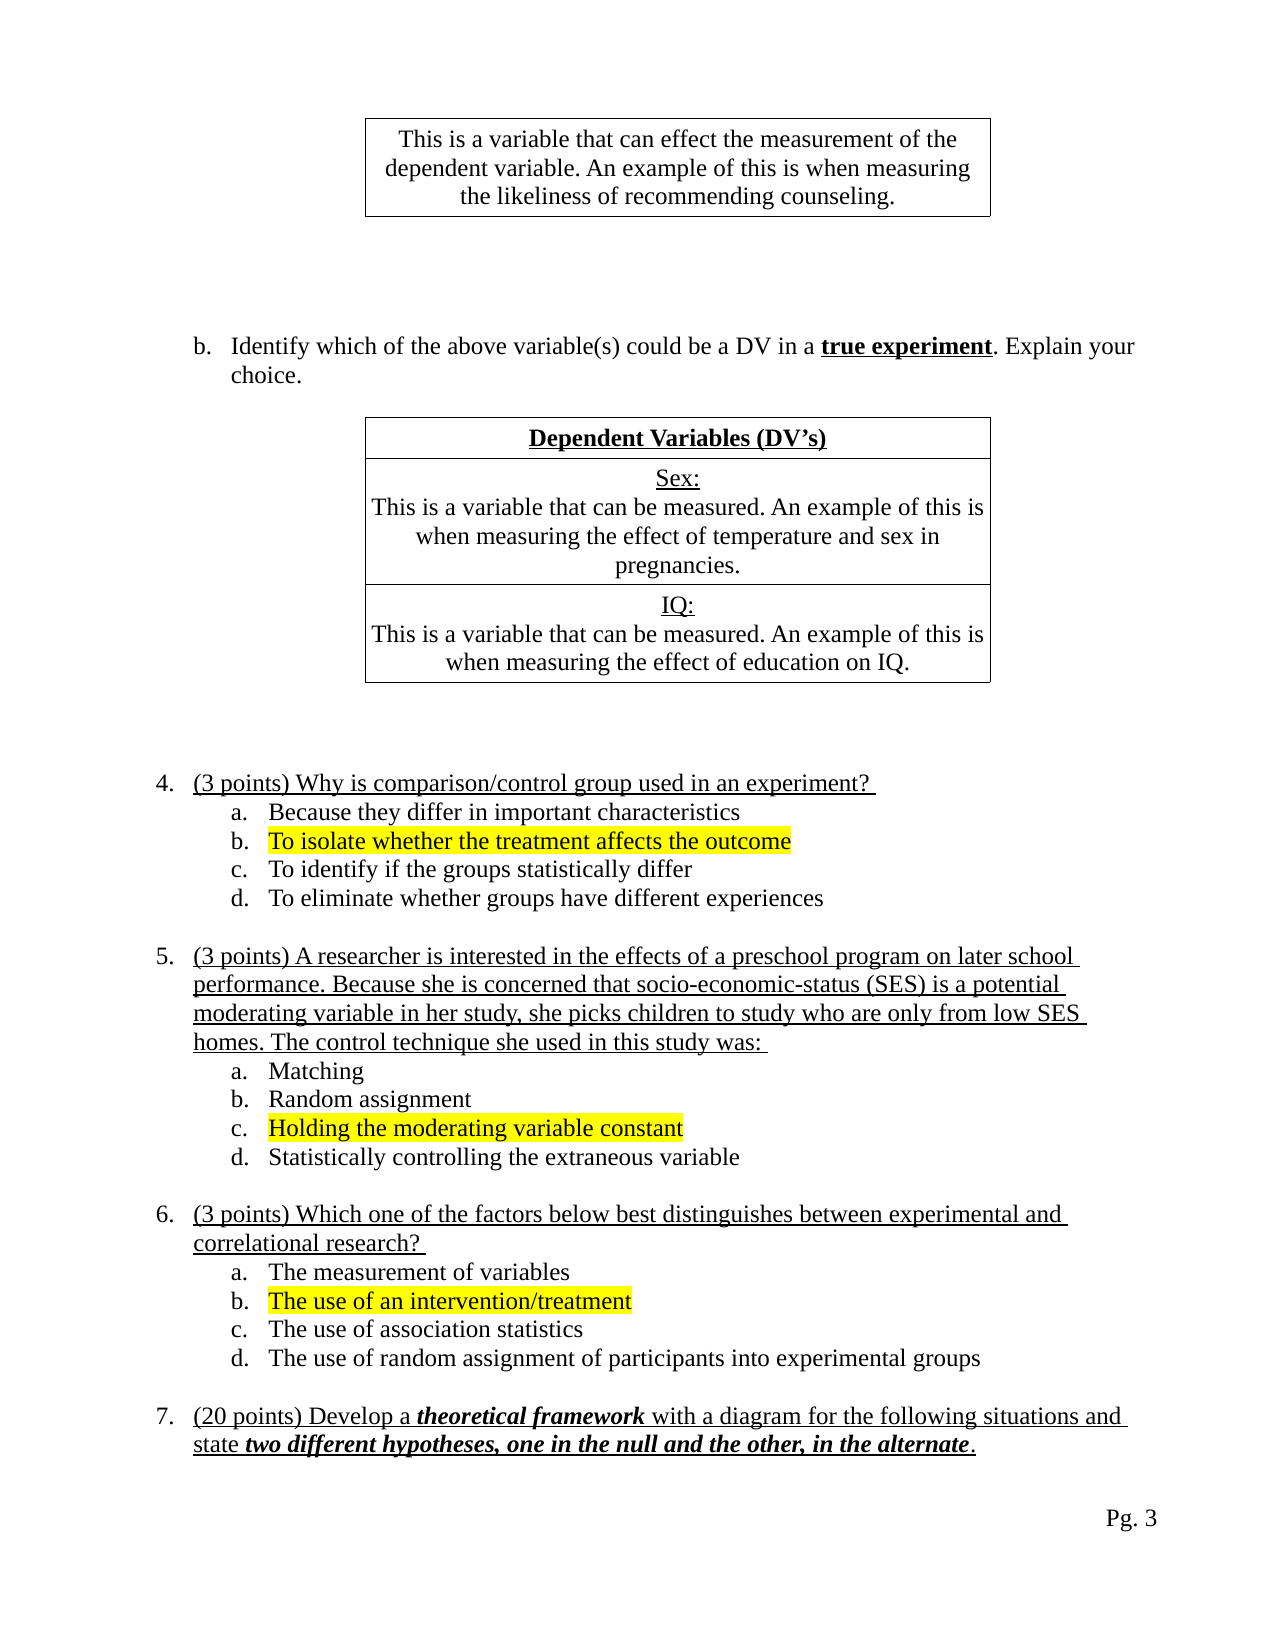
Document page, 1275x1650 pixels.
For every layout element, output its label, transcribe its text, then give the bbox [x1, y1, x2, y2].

list Identify which of the above variable(s) could be a DV in a true experiment. Explain your choice. [193, 331, 1157, 388]
list (3 points) Which one of the factors below best distinguishes between experimental and correlational research? [156, 1199, 1157, 1257]
list The use of association statistics [231, 1314, 1157, 1343]
list (20 points) Develop a theoretical framework with a diagram for the following situations and state two different hypotheses, one in the null and the other, in the alternate. [156, 1401, 1172, 1458]
list To isolate whether the treatment affects the outcome [231, 826, 1157, 854]
list Holding the moderating variable constant [231, 1113, 1157, 1142]
list (3 points) Why is comparison/control group used in an experiment? [156, 768, 1157, 797]
table_cell IQ: This is a variable that can be measured. An example of this is when measuring the effect of education on IQ. [366, 585, 990, 682]
list Matching [231, 1056, 1157, 1084]
list Statistically controlling the extraneous variable [231, 1142, 1157, 1171]
table_cell Sex: This is a variable that can be measured. An example of this is when measuring the effect of temperature and sex in pregnancies. [366, 459, 990, 584]
list To eliminate whether groups have different experiences [231, 883, 1157, 912]
list (3 points) A researcher is interested in the effects of a preschool program on later school performance. Because she is concerned that socio-economic-status (SES) is a potential moderating variable in her study, she picks children to study who are only from low SES homes. The control technique she used in this study was: [156, 941, 1157, 1056]
table_header Dependent Variables (DV’s) [366, 418, 990, 458]
list To identify if the groups statistically differ [231, 854, 1157, 883]
list The use of an intervention/treatment [231, 1286, 1157, 1314]
list Because they differ in important characteristics [231, 797, 1157, 826]
table_cell This is a variable that can effect the measurement of the dependent variable. An example of this is when measuring the likeliness of recommending counseling. [366, 119, 990, 216]
list The use of random assignment of participants into experimental groups [231, 1343, 1157, 1372]
list The measurement of variables [231, 1257, 1157, 1286]
list Random assignment [231, 1084, 1157, 1113]
